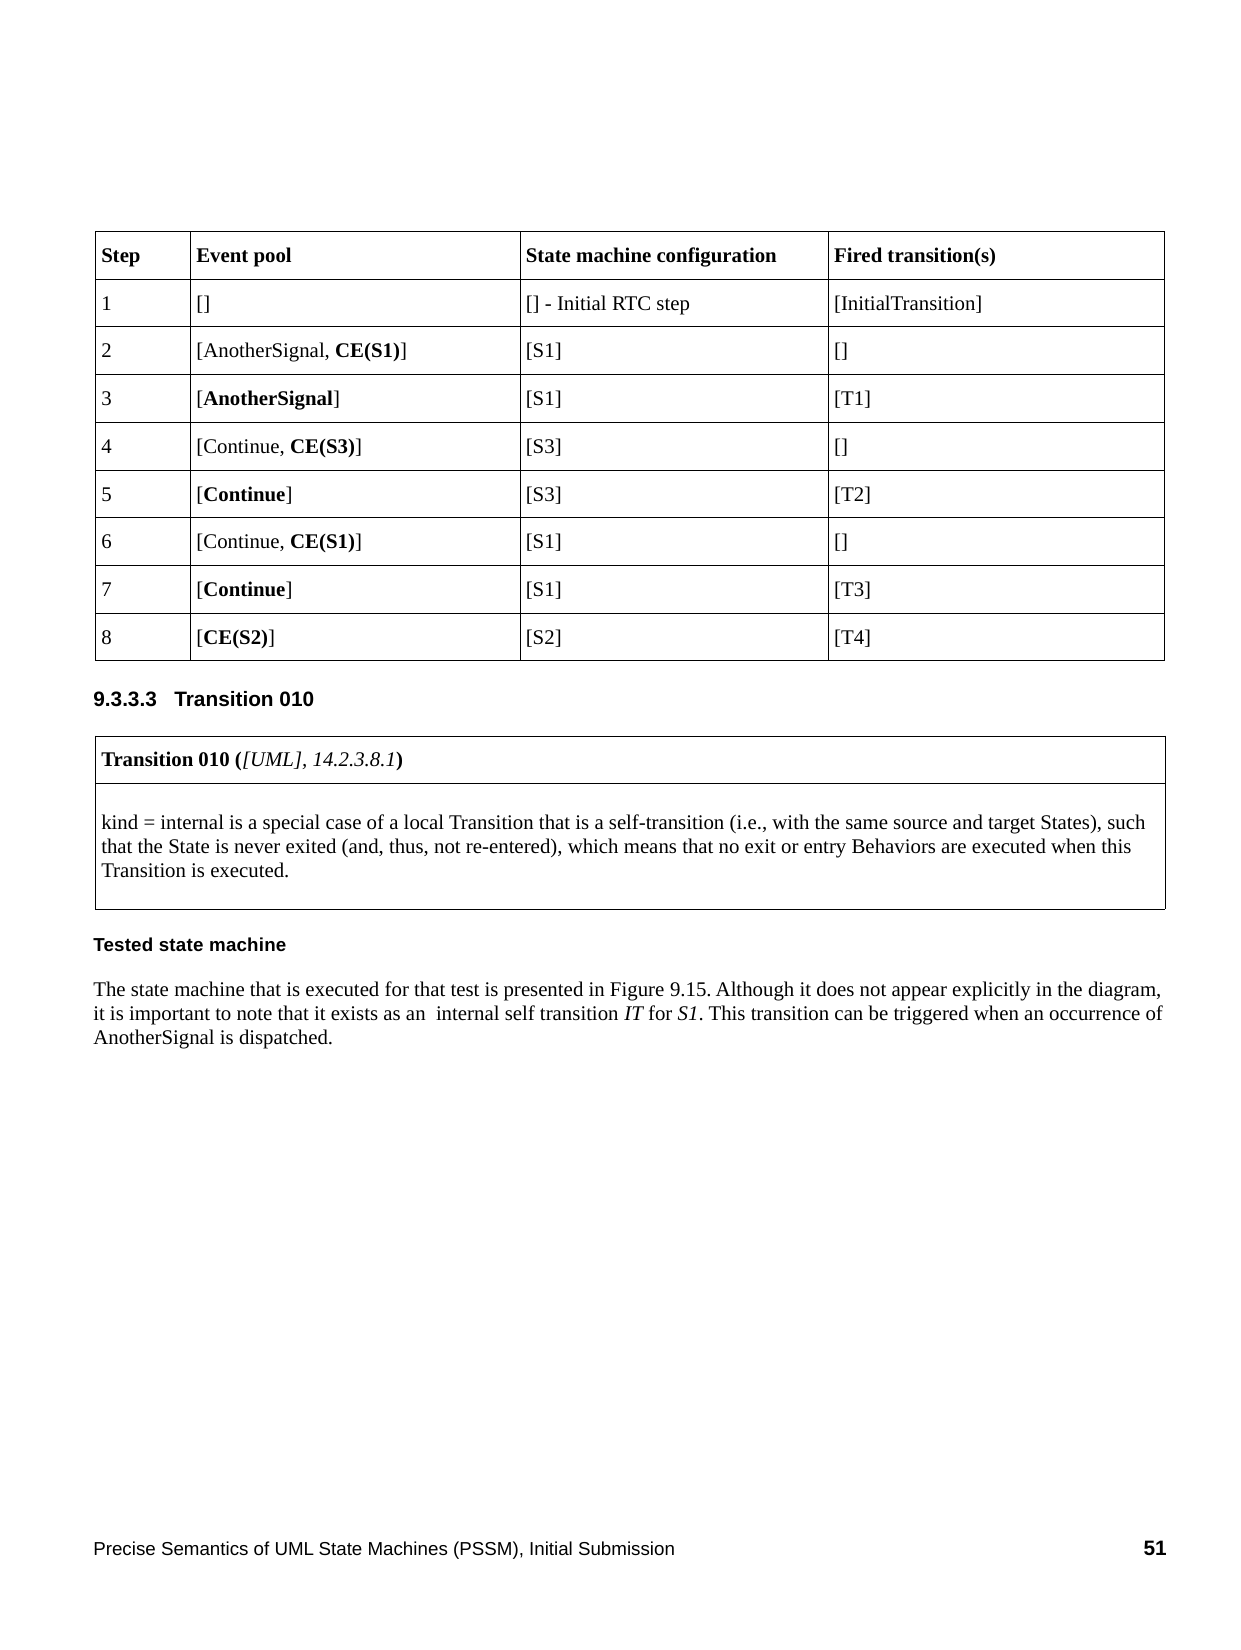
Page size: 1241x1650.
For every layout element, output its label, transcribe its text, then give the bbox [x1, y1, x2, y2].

table_cell 4 [96, 423, 190, 469]
table_cell [T3] [829, 566, 1164, 613]
table_header Fired transition(s) [829, 232, 1164, 279]
table_cell [S1] [521, 518, 828, 565]
table_cell [S1] [521, 566, 828, 613]
table_cell [AnotherSignal, CE(S1)] [191, 327, 520, 374]
table_cell [] - Initial RTC step [521, 280, 828, 326]
table_cell 6 [96, 518, 190, 565]
table_cell [S3] [521, 423, 828, 469]
table_cell 2 [96, 327, 190, 374]
table_cell [T2] [829, 471, 1164, 517]
table_cell 7 [96, 566, 190, 613]
table_cell [S2] [521, 614, 828, 660]
table_cell [S1] [521, 375, 828, 422]
table_cell [] [829, 518, 1164, 565]
table_cell [] [191, 280, 520, 326]
table_cell [] [829, 423, 1164, 469]
table_cell 3 [96, 375, 190, 422]
table_cell [Continue, CE(S1)] [191, 518, 520, 565]
table_cell [InitialTransition] [829, 280, 1164, 326]
table_cell [S1] [521, 327, 828, 374]
table_cell 8 [96, 614, 190, 660]
table_cell [Continue] [191, 471, 520, 517]
table_header Step [96, 232, 190, 279]
table_header Transition 010 ([UML], 14.2.3.8.1) [96, 737, 1165, 783]
table_header Event pool [191, 232, 520, 279]
table_cell [T1] [829, 375, 1164, 422]
text The state machine that is executed for that test is presented in Figure 9.15. Although it does not appear explicitly in the diagram, it is important to note that it exists as an internal self transition IT for S1. This transition can be triggered when an occurrence of AnotherSignal is dispatched. [93, 977, 1164, 1049]
table_cell kind = internal is a special case of a local Transition that is a self-transition (i.e., with the same source and target States), such that the State is never exited (and, thus, not re-entered), which means that no exit or entry Behaviors are executed when this Transition is executed. [96, 784, 1165, 909]
subtitle Tested state machine [93, 934, 1164, 956]
table_cell 1 [96, 280, 190, 326]
subtitle Transition 010 [93, 686, 1164, 711]
table_cell [] [829, 327, 1164, 374]
table_header State machine configuration [521, 232, 828, 279]
table_cell [CE(S2)] [191, 614, 520, 660]
table_cell [S3] [521, 471, 828, 517]
table_cell [AnotherSignal] [191, 375, 520, 422]
table_cell [Continue] [191, 566, 520, 613]
table_cell [T4] [829, 614, 1164, 660]
table_cell [Continue, CE(S3)] [191, 423, 520, 469]
table_cell 5 [96, 471, 190, 517]
